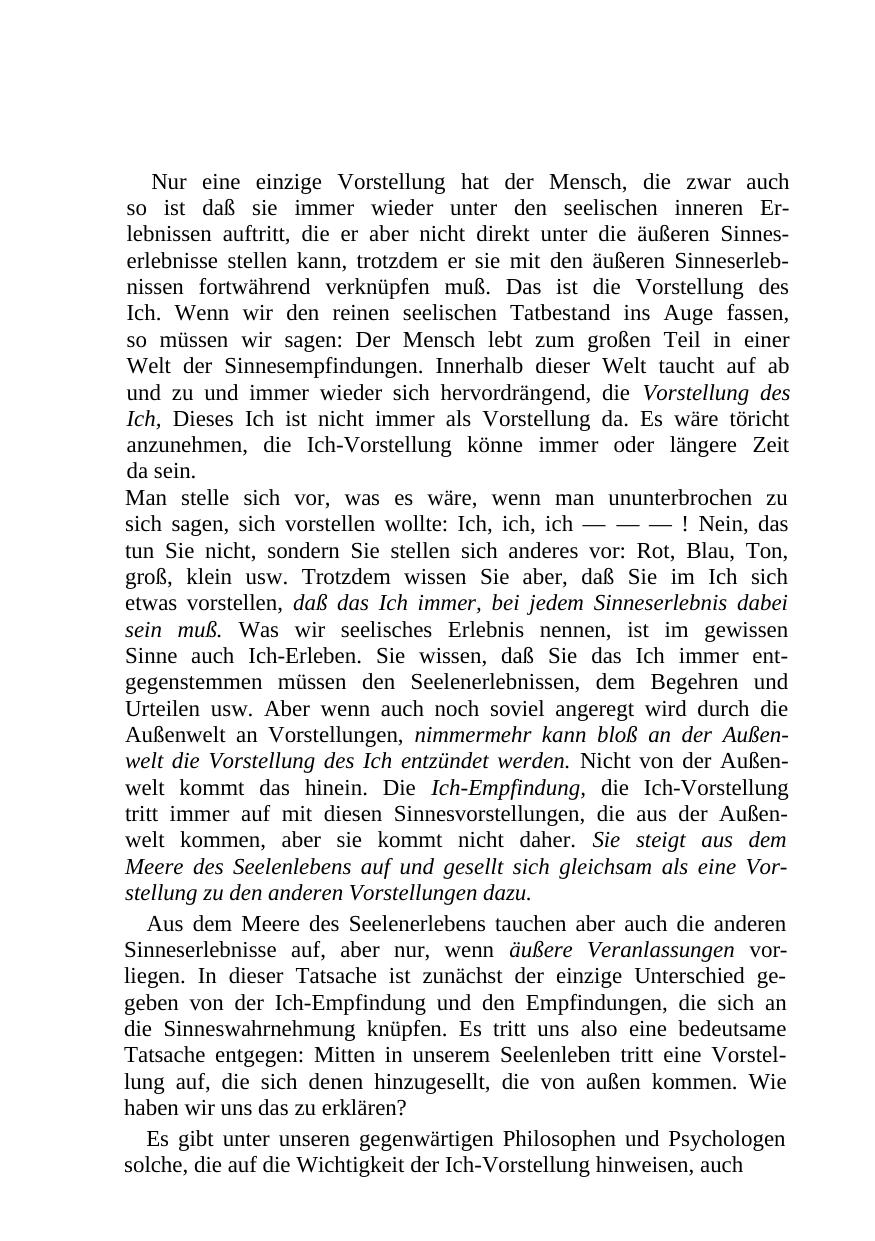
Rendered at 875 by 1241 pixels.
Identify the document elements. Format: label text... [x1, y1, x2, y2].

text Aus dem Meere des Seelenerlebens tauchen aber auch die anderen Sinneserlebnisse auf, aber nur, wenn äußere Veranlassungen vor- liegen. In dieser Tatsache ist zunächst der einzige Unterschied ge- geben von der Ich-Empfindung und den Empfindungen, die sich an die Sinneswahrnehmung knüpfen. Es tritt uns also eine bedeutsame Tatsache entgegen: Mitten in unserem Seelenleben tritt eine Vorstel- lung auf, die sich denen hinzugesellt, die von außen kommen. Wie haben wir uns das zu erklären? [124, 910, 787, 1121]
text Man stelle sich vor, was es wäre, wenn man ununterbrochen zu sich sagen, sich vorstellen wollte: Ich, ich, ich — — — ! Nein, das tun Sie nicht, sondern Sie stellen sich anderes vor: Rot, Blau, Ton, groß, klein usw. Trotzdem wissen Sie aber, daß Sie im Ich sich etwas vorstellen, daß das Ich immer, bei jedem Sinneserlebnis dabei sein muß. Was wir seelisches Erlebnis nennen, ist im gewissen Sinne auch Ich-Erleben. Sie wissen, daß Sie das Ich immer ent- gegenstemmen müssen den Seelenerlebnissen, dem Begehren und Urteilen usw. Aber wenn auch noch soviel angeregt wird durch die Außenwelt an Vorstellungen, nimmermehr kann bloß an der Außen- welt die Vorstellung des Ich entzündet werden. Nicht von der Außen- welt kommt das hinein. Die Ich-Empfindung, die Ich-Vorstellung tritt immer auf mit diesen Sinnesvorstellungen, die aus der Außen- welt kommen, aber sie kommt nicht daher. Sie steigt aus dem Meere des Seelenlebens auf und gesellt sich gleichsam als eine Vor- stellung zu den anderen Vorstellungen dazu. [125, 484, 789, 906]
text Nur eine einzige Vorstellung hat der Mensch, die zwar auch so ist daß sie immer wieder unter den seelischen inneren Er- lebnissen auftritt, die er aber nicht direkt unter die äußeren Sinnes- erlebnisse stellen kann, trotzdem er sie mit den äußeren Sinneserleb- nissen fortwährend verknüpfen muß. Das ist die Vorstellung des Ich. Wenn wir den reinen seelischen Tatbestand ins Auge fassen, so müssen wir sagen: Der Mensch lebt zum großen Teil in einer Welt der Sinnesempfindungen. Innerhalb dieser Welt taucht auf ab und zu und immer wieder sich hervordrängend, die Vorstellung des Ich, Dieses Ich ist nicht immer als Vorstellung da. Es wäre töricht anzunehmen, die Ich-Vorstellung könne immer oder längere Zeit da sein. [126, 168, 791, 484]
text Es gibt unter unseren gegenwärtigen Philosophen und Psychologen solche, die auf die Wichtigkeit der Ich-Vorstellung hinweisen, auch [124, 1125, 786, 1177]
